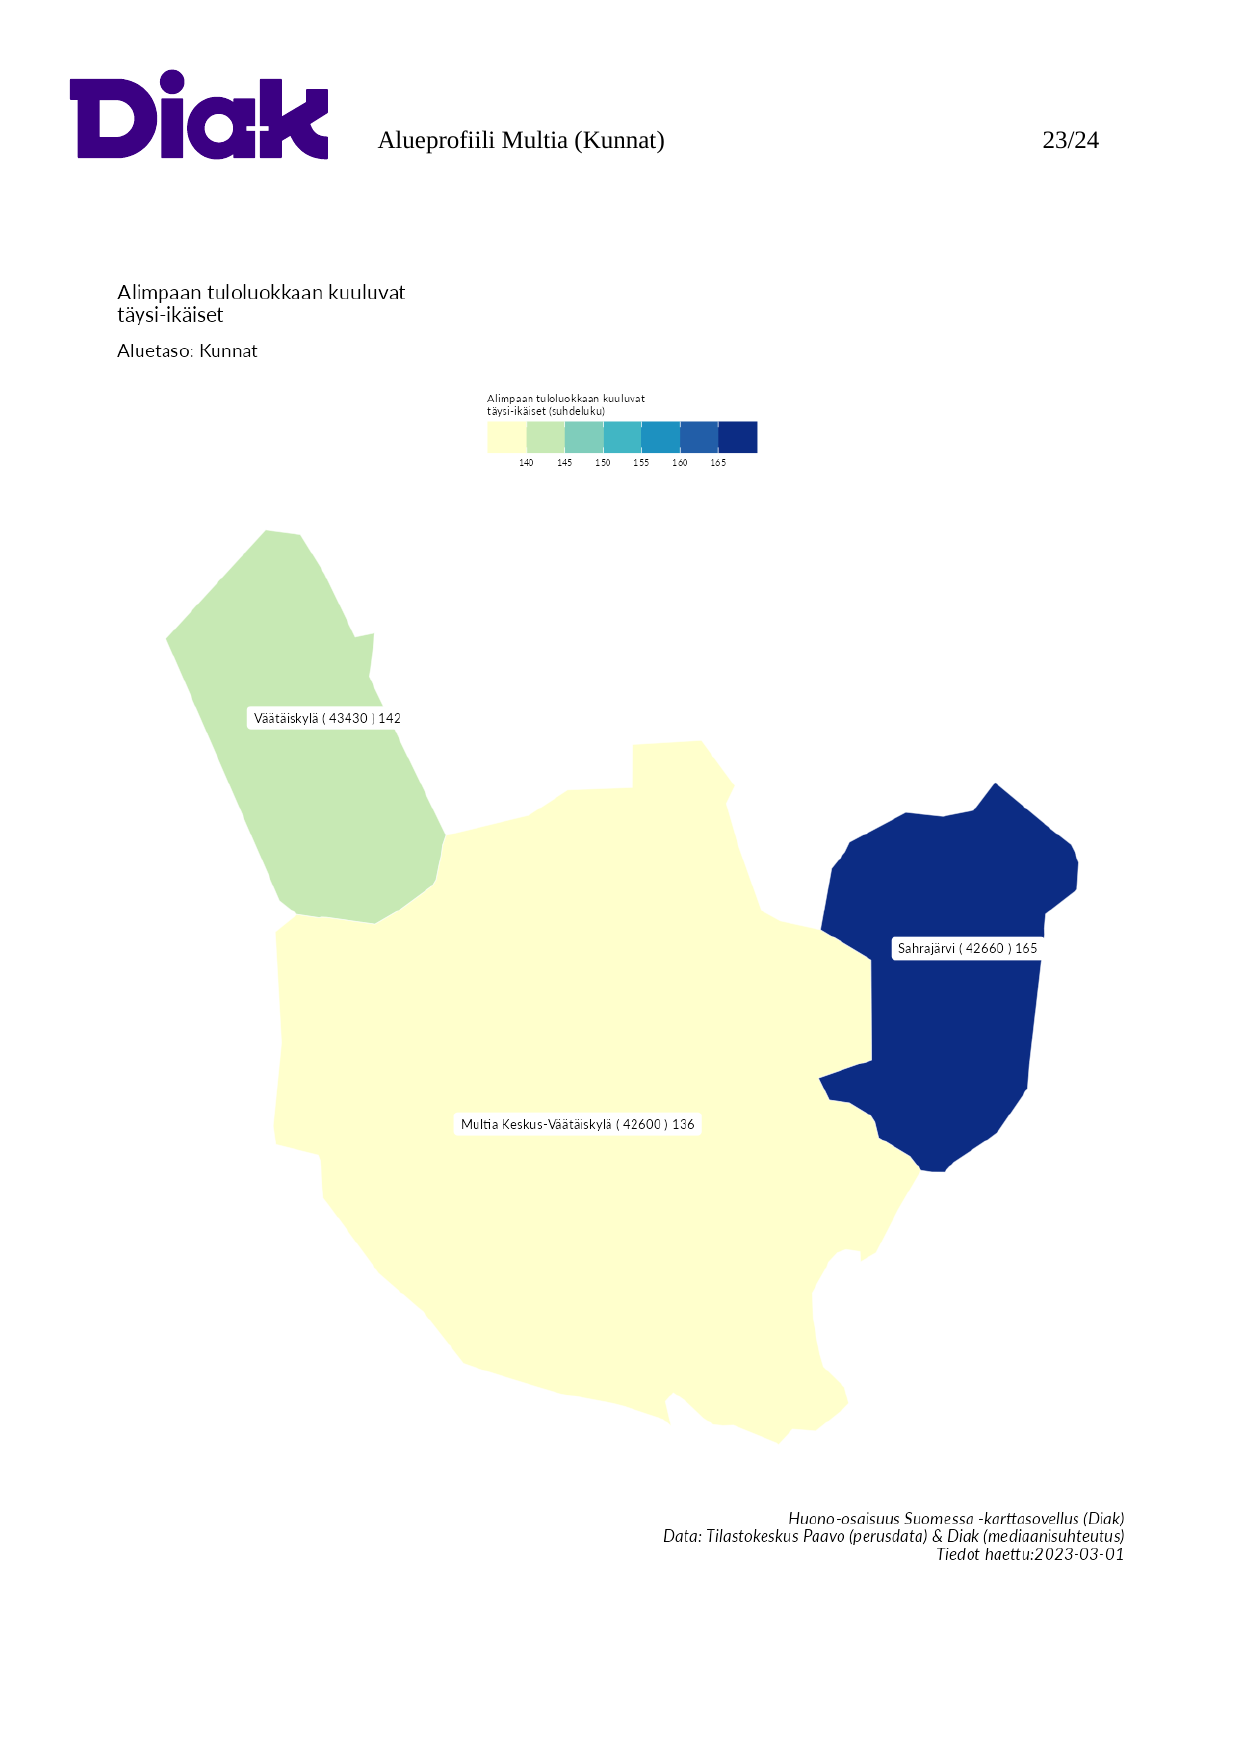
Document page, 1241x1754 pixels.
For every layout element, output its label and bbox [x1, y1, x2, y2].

picture [61, 196, 1179, 1651]
